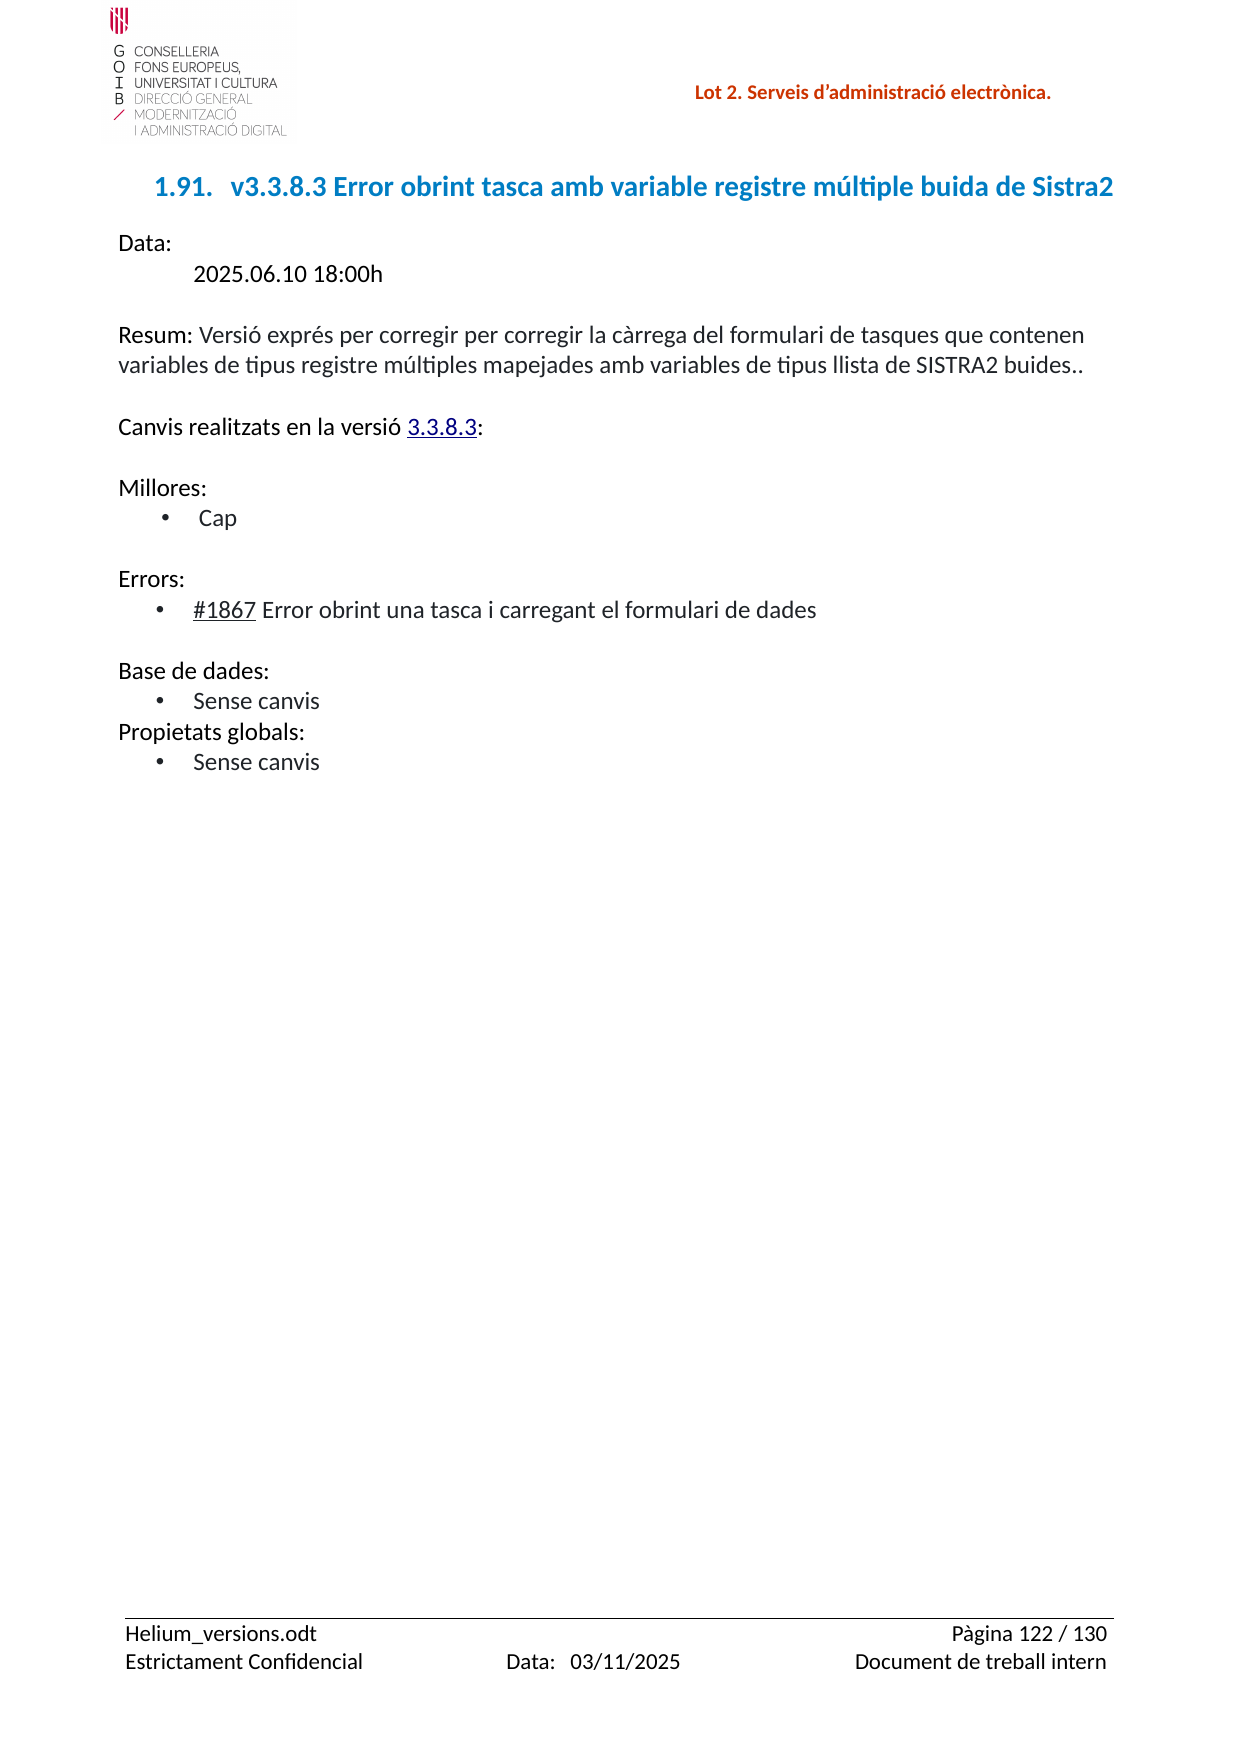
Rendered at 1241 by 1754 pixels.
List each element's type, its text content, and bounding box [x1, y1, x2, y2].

text Errors: [118, 563, 1122, 594]
text Data: [118, 228, 1122, 258]
text Canvis realitzats en la versió 3.3.8.3: [118, 411, 1122, 441]
text Propietats globals: [118, 716, 1122, 746]
list Sense canvis [156, 746, 1122, 777]
list Cap [161, 502, 1122, 533]
list Sense canvis [156, 685, 1122, 716]
text Millores: [118, 472, 1122, 502]
subtitle v3.3.8.3 Error obrint tasca amb variable registre múltiple buida de Sistra2 [153, 168, 1122, 204]
text 2025.06.10 18:00h [118, 258, 1122, 289]
text Resum: Versió exprés per corregir per corregir la càrrega del formulari de tasques que contenen variables de tipus registre múltiples mapejades amb variables de tipus llista de SISTRA2 buides.. [118, 319, 1122, 380]
picture [100, 0, 297, 144]
text Base de dades: [118, 655, 1122, 685]
list #1867 Error obrint una tasca i carregant el formulari de dades [156, 594, 1122, 624]
